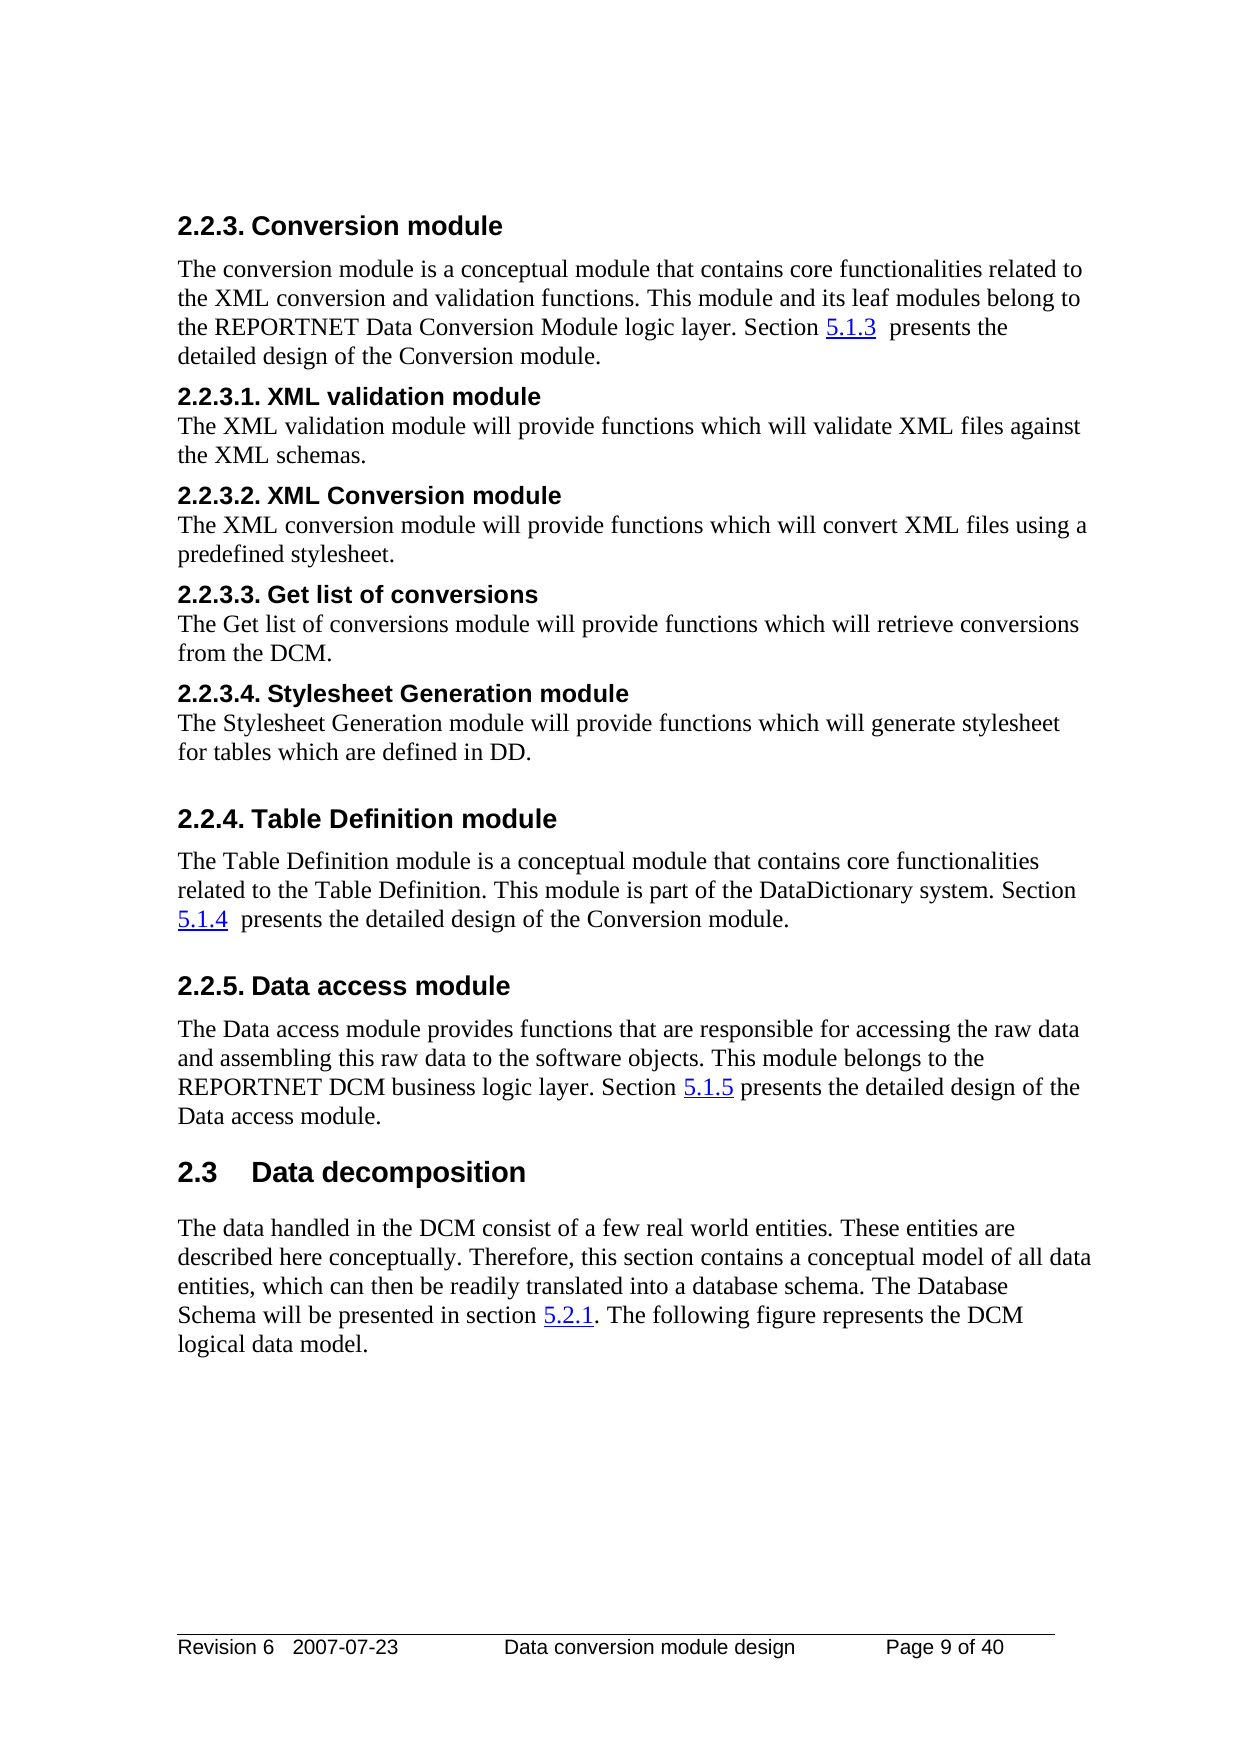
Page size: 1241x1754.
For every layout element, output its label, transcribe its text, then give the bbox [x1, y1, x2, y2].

text The Get list of conversions module will provide functions which will retrieve conversions from the DCM. [177, 609, 1092, 667]
text The Stylesheet Generation module will provide functions which will generate stylesheet for tables which are defined in DD. [177, 708, 1092, 766]
subtitle Table Definition module [177, 803, 1092, 834]
text The XML conversion module will provide functions which will convert XML files using a predefined stylesheet. [177, 510, 1092, 568]
subtitle XML validation module [177, 382, 1092, 411]
text The conversion module is a conceptual module that contains core functionalities related to the XML conversion and validation functions. This module and its leaf modules belong to the REPORTNET Data Conversion Module logic layer. Section 5.1.3 presents the detailed design of the Conversion module. [177, 254, 1092, 370]
text The data handled in the DCM consist of a few real world entities. These entities are described here conceptually. Therefore, this section contains a conceptual model of all data entities, which can then be readily translated into a database schema. The Database Schema will be presented in section 5.2.1. The following figure represents the DCM logical data model. [177, 1213, 1092, 1358]
subtitle Conversion module [177, 210, 1092, 241]
text The Table Definition module is a conceptual module that contains core functionalities related to the Table Definition. This module is part of the DataDictionary system. Section 5.1.4 presents the detailed design of the Conversion module. [177, 846, 1092, 933]
subtitle Stylesheet Generation module [177, 679, 1092, 708]
subtitle Data decomposition [177, 1155, 1092, 1188]
subtitle Data access module [177, 970, 1092, 1001]
subtitle XML Conversion module [177, 481, 1092, 510]
subtitle Get list of conversions [177, 580, 1092, 609]
text The Data access module provides functions that are responsible for accessing the raw data and assembling this raw data to the software objects. This module belongs to the REPORTNET DCM business logic layer. Section 5.1.5 presents the detailed design of the Data access module. [177, 1014, 1092, 1130]
text The XML validation module will provide functions which will validate XML files against the XML schemas. [177, 411, 1092, 469]
